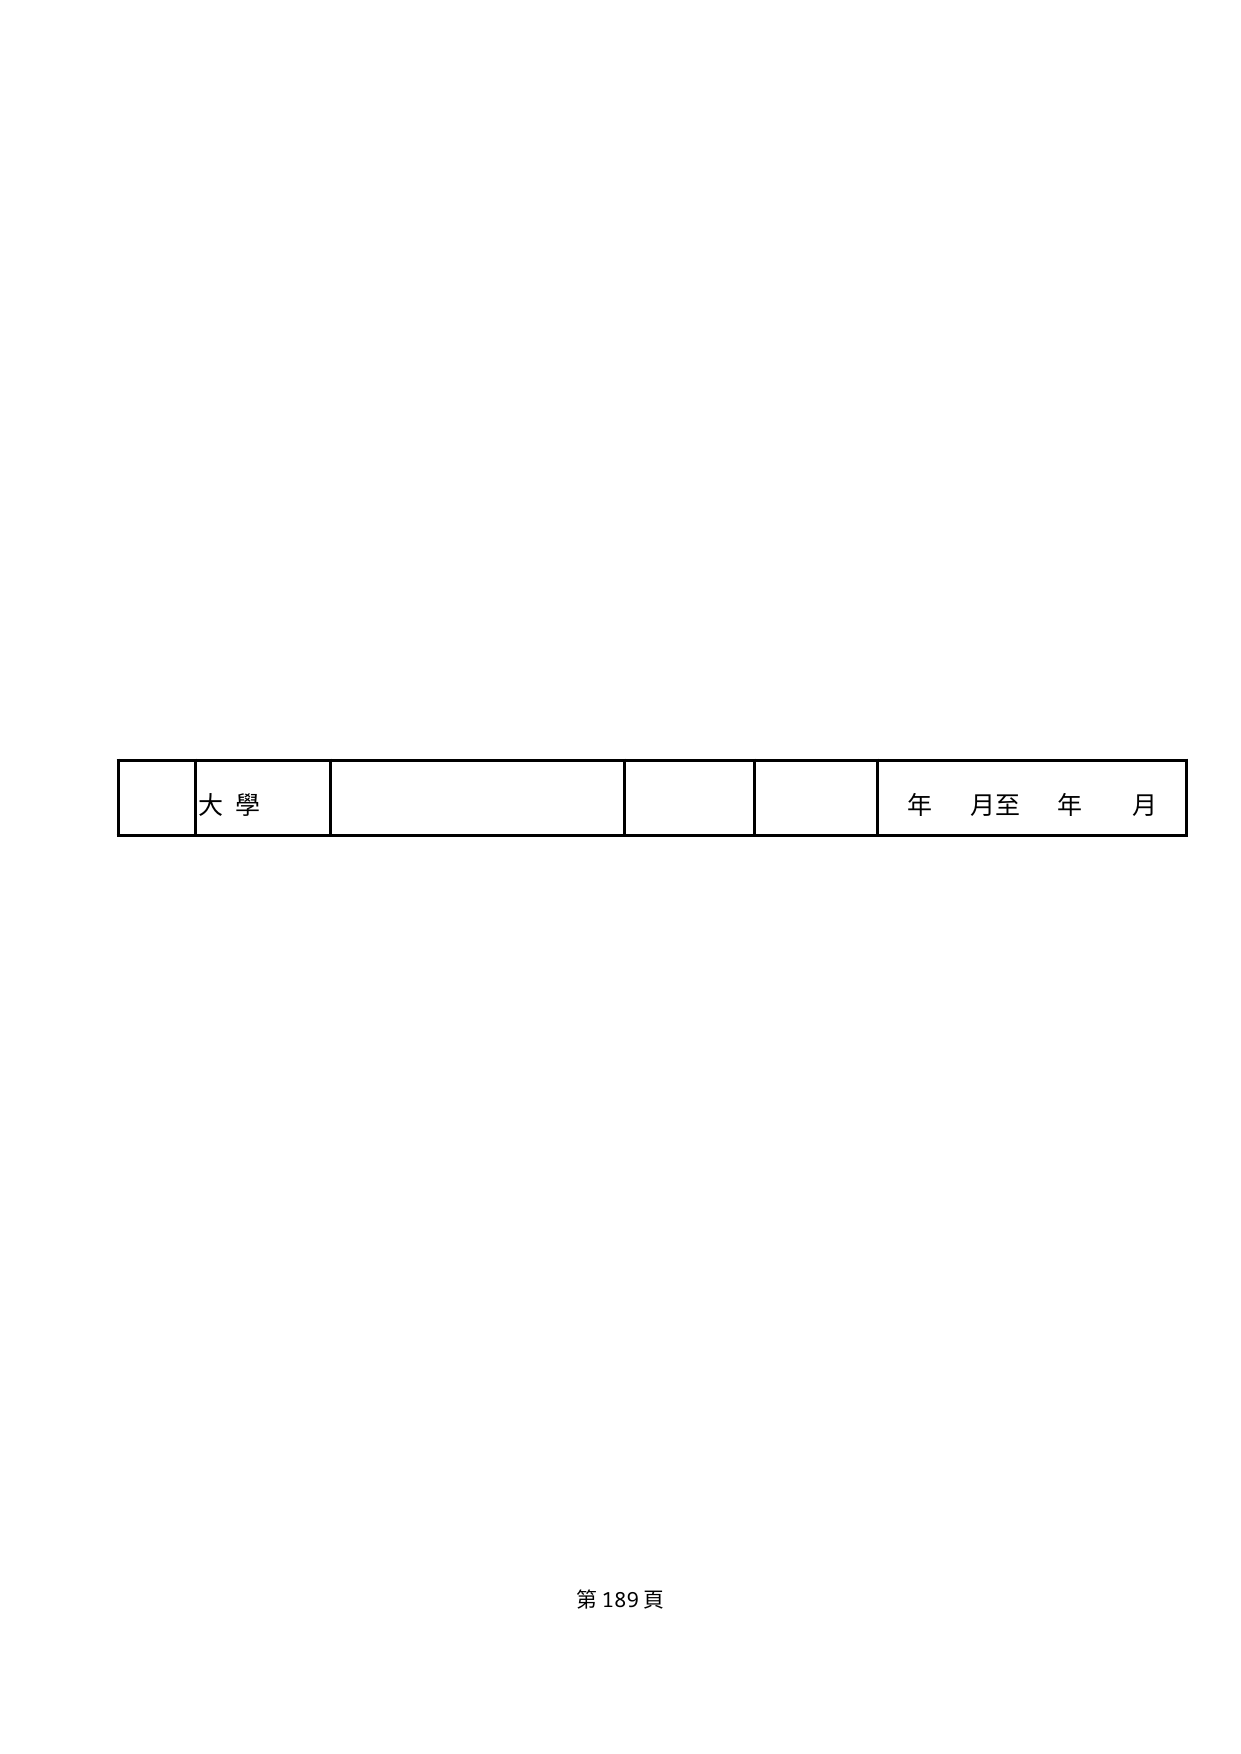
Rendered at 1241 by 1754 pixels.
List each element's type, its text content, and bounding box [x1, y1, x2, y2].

table_cell [332, 762, 623, 834]
table_cell [756, 762, 876, 834]
table_cell [626, 762, 753, 834]
table_cell 學 歷 [120, 762, 194, 834]
table_cell 年 月至 年 月 [879, 762, 1185, 834]
table_cell 大 學 [197, 762, 329, 834]
